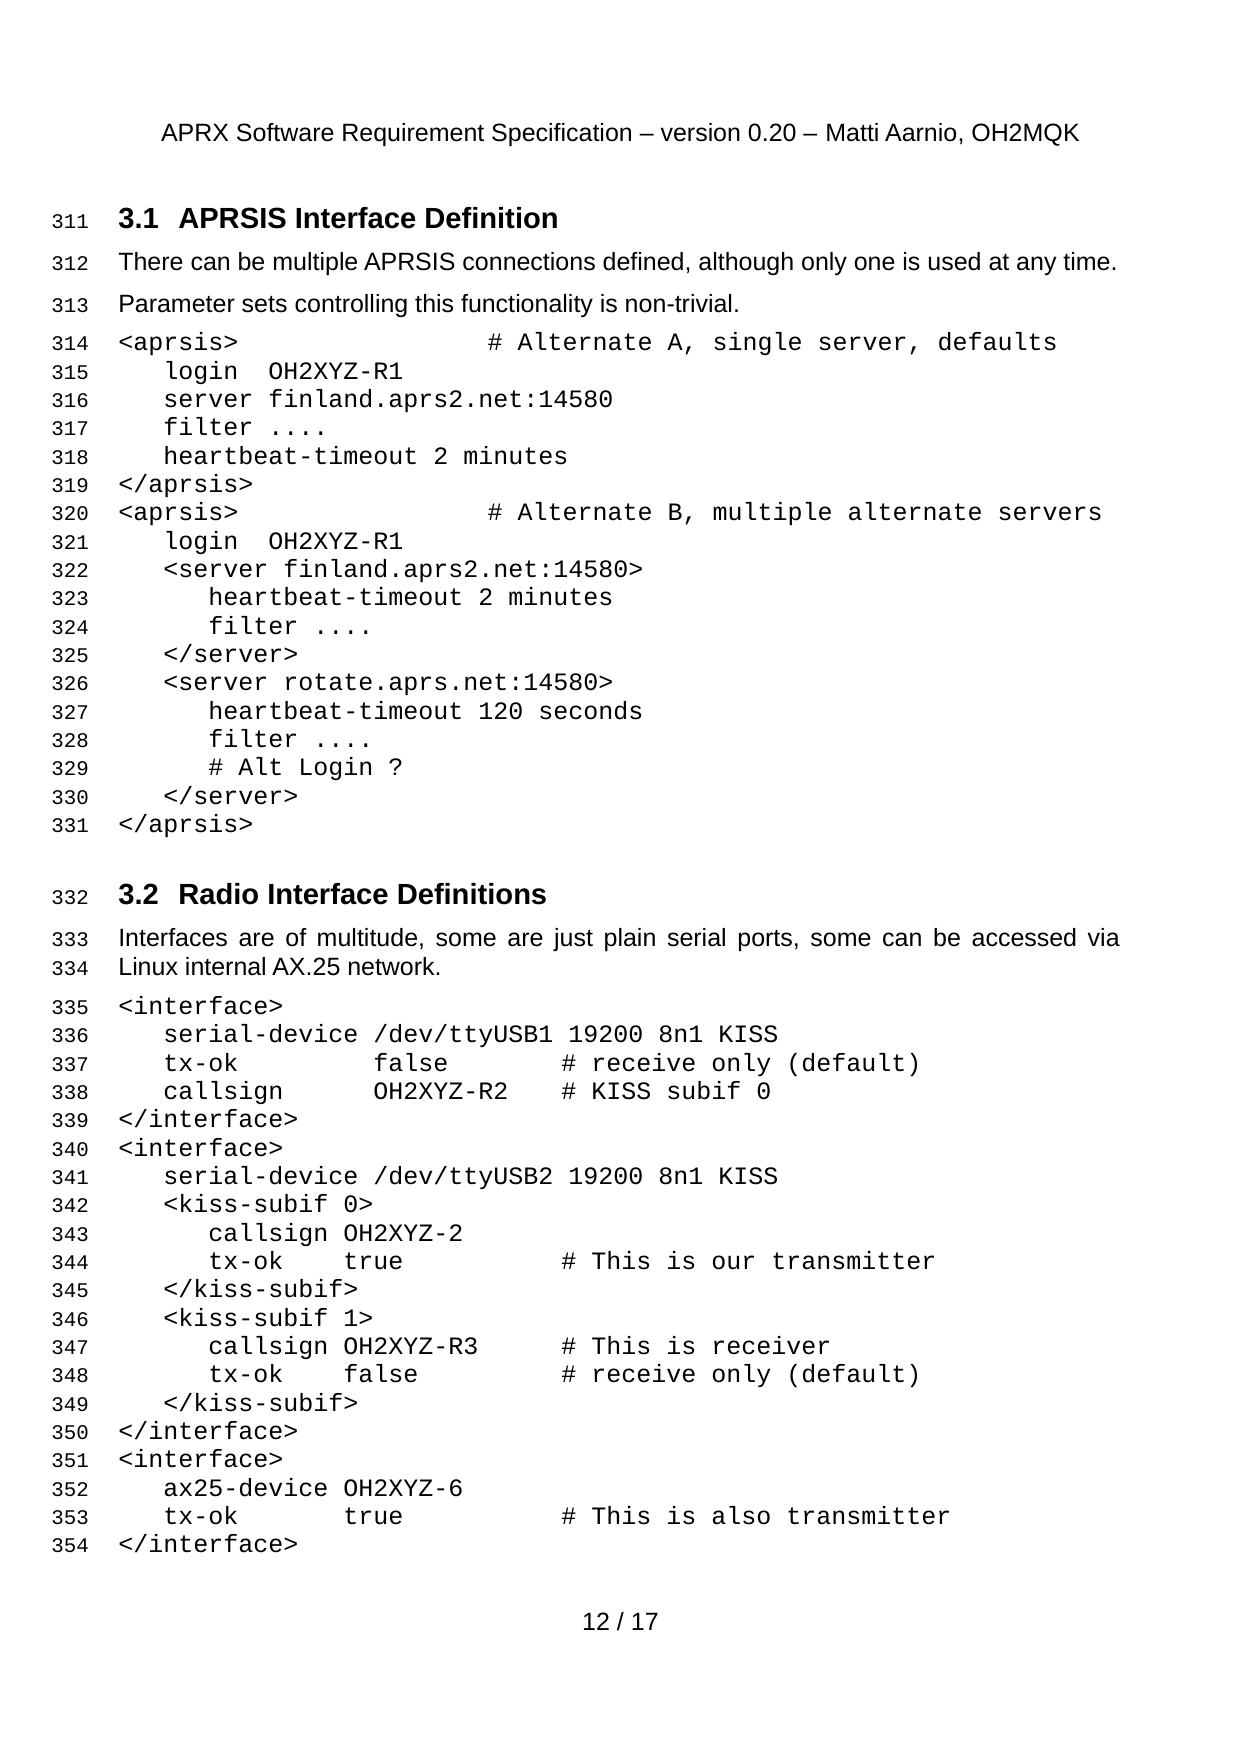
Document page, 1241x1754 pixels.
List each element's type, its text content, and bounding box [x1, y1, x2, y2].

text Interfaces are of multitude, some are just plain serial ports, some can be accessed via Linux internal AX.25 network. [118, 923, 1122, 981]
text Parameter sets controlling this functionality is non-trivial. [118, 289, 1122, 317]
text <aprsis> # Alternate A, single server, defaults login OH2XYZ-R1 server finland.aprs2.net:14580 filter .... heartbeat-timeout 2 minutes </aprsis> <aprsis> # Alternate B, multiple alternate servers login OH2XYZ-R1 <server finland.aprs2.net:14580> heartbeat-timeout 2 minutes filter .... </server> <server rotate.aprs.net:14580> heartbeat-timeout 120 seconds filter .... # Alt Login ? </server> </aprsis> [118, 330, 1122, 840]
subtitle Radio Interface Definitions [118, 877, 1122, 911]
text <interface> serial-device /dev/ttyUSB1 19200 8n1 KISS tx-ok false # receive only (default) callsign OH2XYZ-R2 # KISS subif 0 </interface> <interface> serial-device /dev/ttyUSB2 19200 8n1 KISS <kiss-subif 0> callsign OH2XYZ-2 tx-ok true # This is our transmitter </kiss-subif> <kiss-subif 1> callsign OH2XYZ-R3 # This is receiver tx-ok false # receive only (default) </kiss-subif> </interface> <interface> ax25-device OH2XYZ-6 tx-ok true # This is also transmitter </interface> [118, 993, 1122, 1560]
text There can be multiple APRSIS connections defined, although only one is used at any time. [118, 247, 1122, 276]
subtitle APRSIS Interface Definition [118, 201, 1122, 235]
